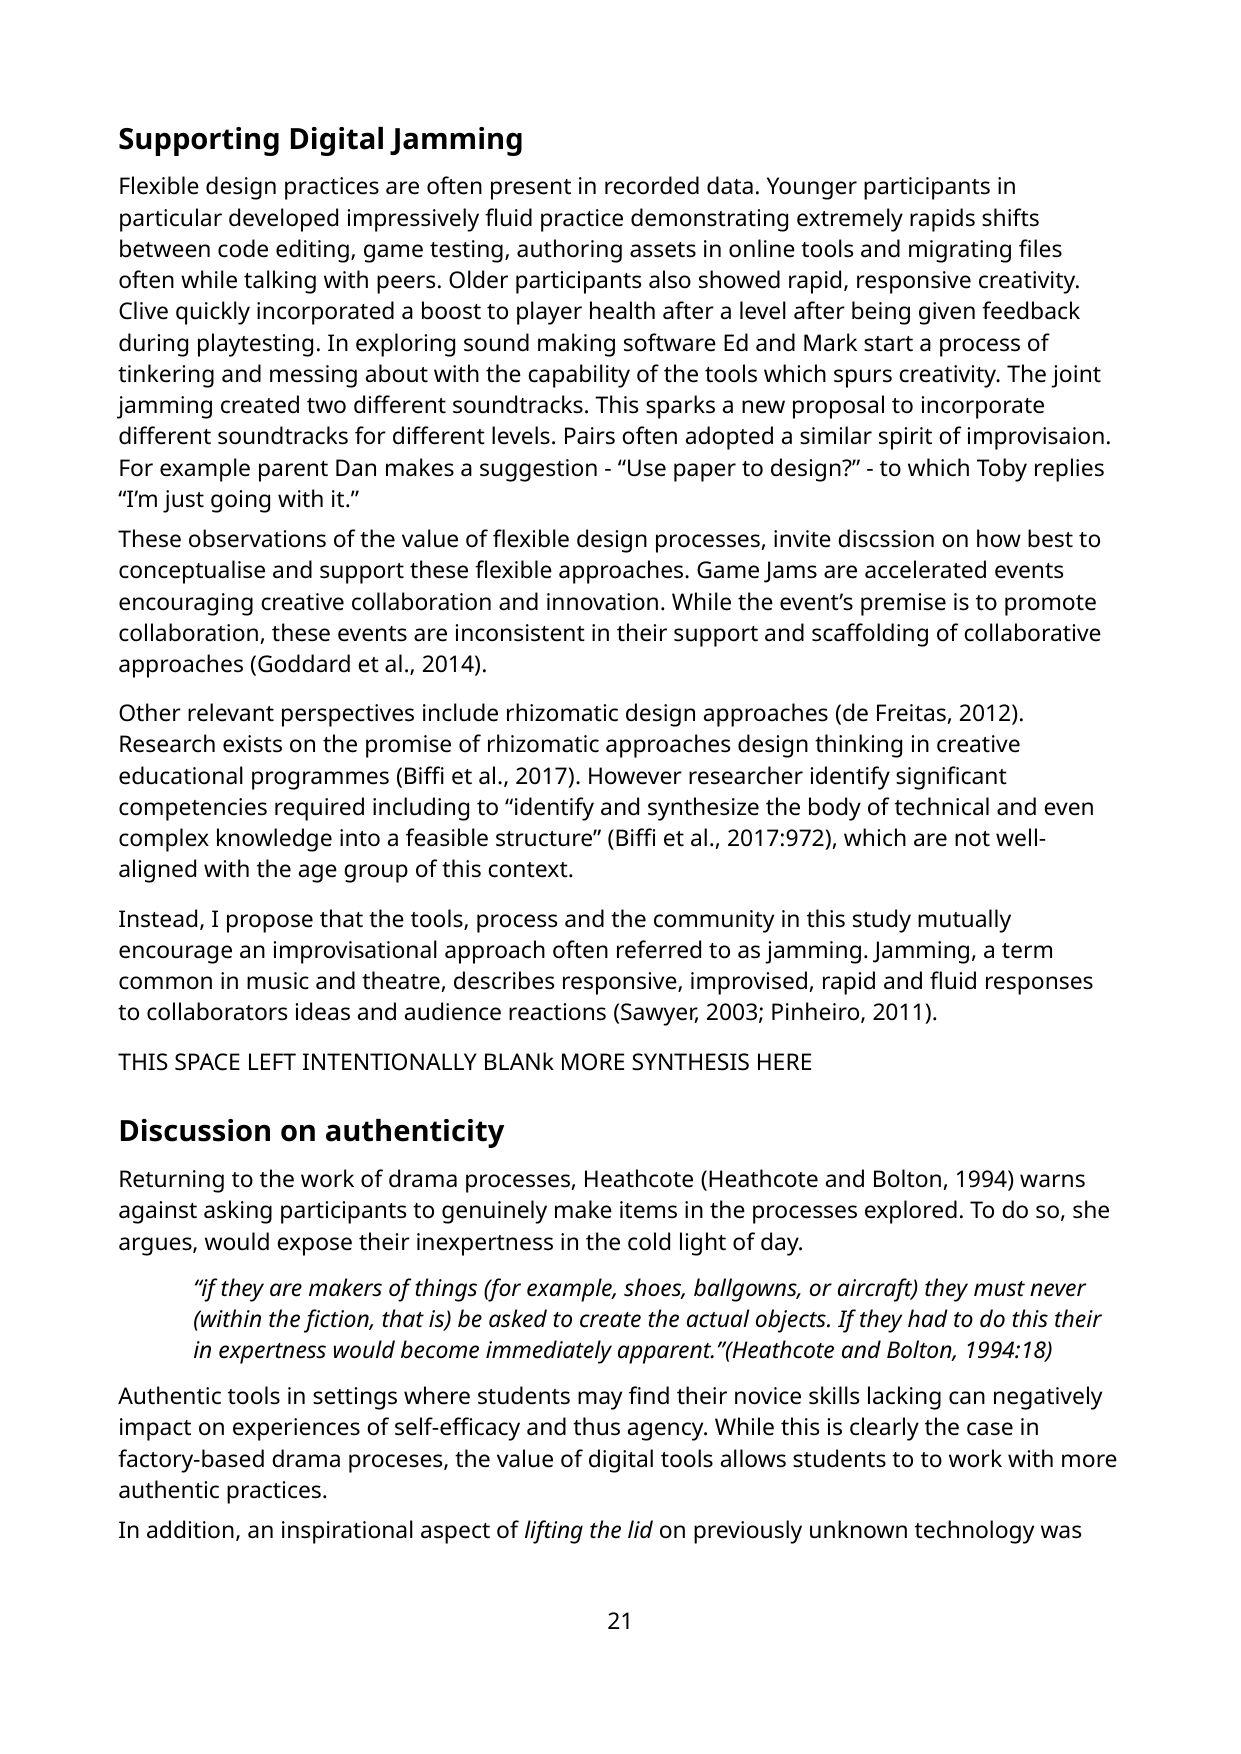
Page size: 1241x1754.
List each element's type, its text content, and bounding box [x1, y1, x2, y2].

subtitle Supporting Digital Jamming [118, 118, 1122, 158]
text These observations of the value of flexible design processes, invite discssion on how best to conceptualise and support these flexible approaches. Game Jams are accelerated events encouraging creative collaboration and innovation. While the event’s premise is to promote collaboration, these events are inconsistent in their support and scaffolding of collaborative approaches (Goddard et al., 2014). [118, 523, 1122, 679]
text “if they are makers of things (for example, shoes, ballgowns, or aircraft) they must never (within the fiction, that is) be asked to create the actual objects. If they had to do this their in expertness would become immediately apparent.”(Heathcote and Bolton, 1994:18) [193, 1271, 1122, 1365]
text In addition, an inspirational aspect of lifting the lid on previously unknown technology was [118, 1514, 1122, 1545]
text THIS SPACE LEFT INTENTIONALLY BLANk MORE SYNTHESIS HERE [118, 1046, 1122, 1077]
text Other relevant perspectives include rhizomatic design approaches (de Freitas, 2012). Research exists on the promise of rhizomatic approaches design thinking in creative educational programmes (Biffi et al., 2017). However researcher identify significant competencies required including to “identify and synthesize the body of technical and even complex knowledge into a feasible structure” (Biffi et al., 2017:972), which are not well-aligned with the age group of this context. [118, 697, 1122, 885]
text Returning to the work of drama processes, Heathcote (Heathcote and Bolton, 1994) warns against asking participants to genuinely make items in the processes explored. To do so, she argues, would expose their inexpertness in the cold light of day. [118, 1163, 1122, 1257]
text Instead, I propose that the tools, process and the community in this study mutually encourage an improvisational approach often referred to as jamming. Jamming, a term common in music and theatre, describes responsive, improvised, rapid and fluid responses to collaborators ideas and audience reactions (Sawyer, 2003; Pinheiro, 2011). [118, 903, 1122, 1028]
text Authentic tools in settings where students may find their novice skills lacking can negatively impact on experiences of self-efficacy and thus agency. While this is clearly the case in factory-based drama proceses, the value of digital tools allows students to to work with more authentic practices. [118, 1380, 1122, 1505]
text Flexible design practices are often present in recorded data. Younger participants in particular developed impressively fluid practice demonstrating extremely rapids shifts between code editing, game testing, authoring assets in online tools and migrating files often while talking with peers. Older participants also showed rapid, responsive creativity. Clive quickly incorporated a boost to player health after a level after being given feedback during playtesting. In exploring sound making software Ed and Mark start a process of tinkering and messing about with the capability of the tools which spurs creativity. The joint jamming created two different soundtracks. This sparks a new proposal to incorporate different soundtracks for different levels. Pairs often adopted a similar spirit of improvisaion. For example parent Dan makes a suggestion - “Use paper to design?” - to which Toby replies “I’m just going with it.” [118, 170, 1122, 514]
subtitle Discussion on authenticity [118, 1111, 1122, 1150]
